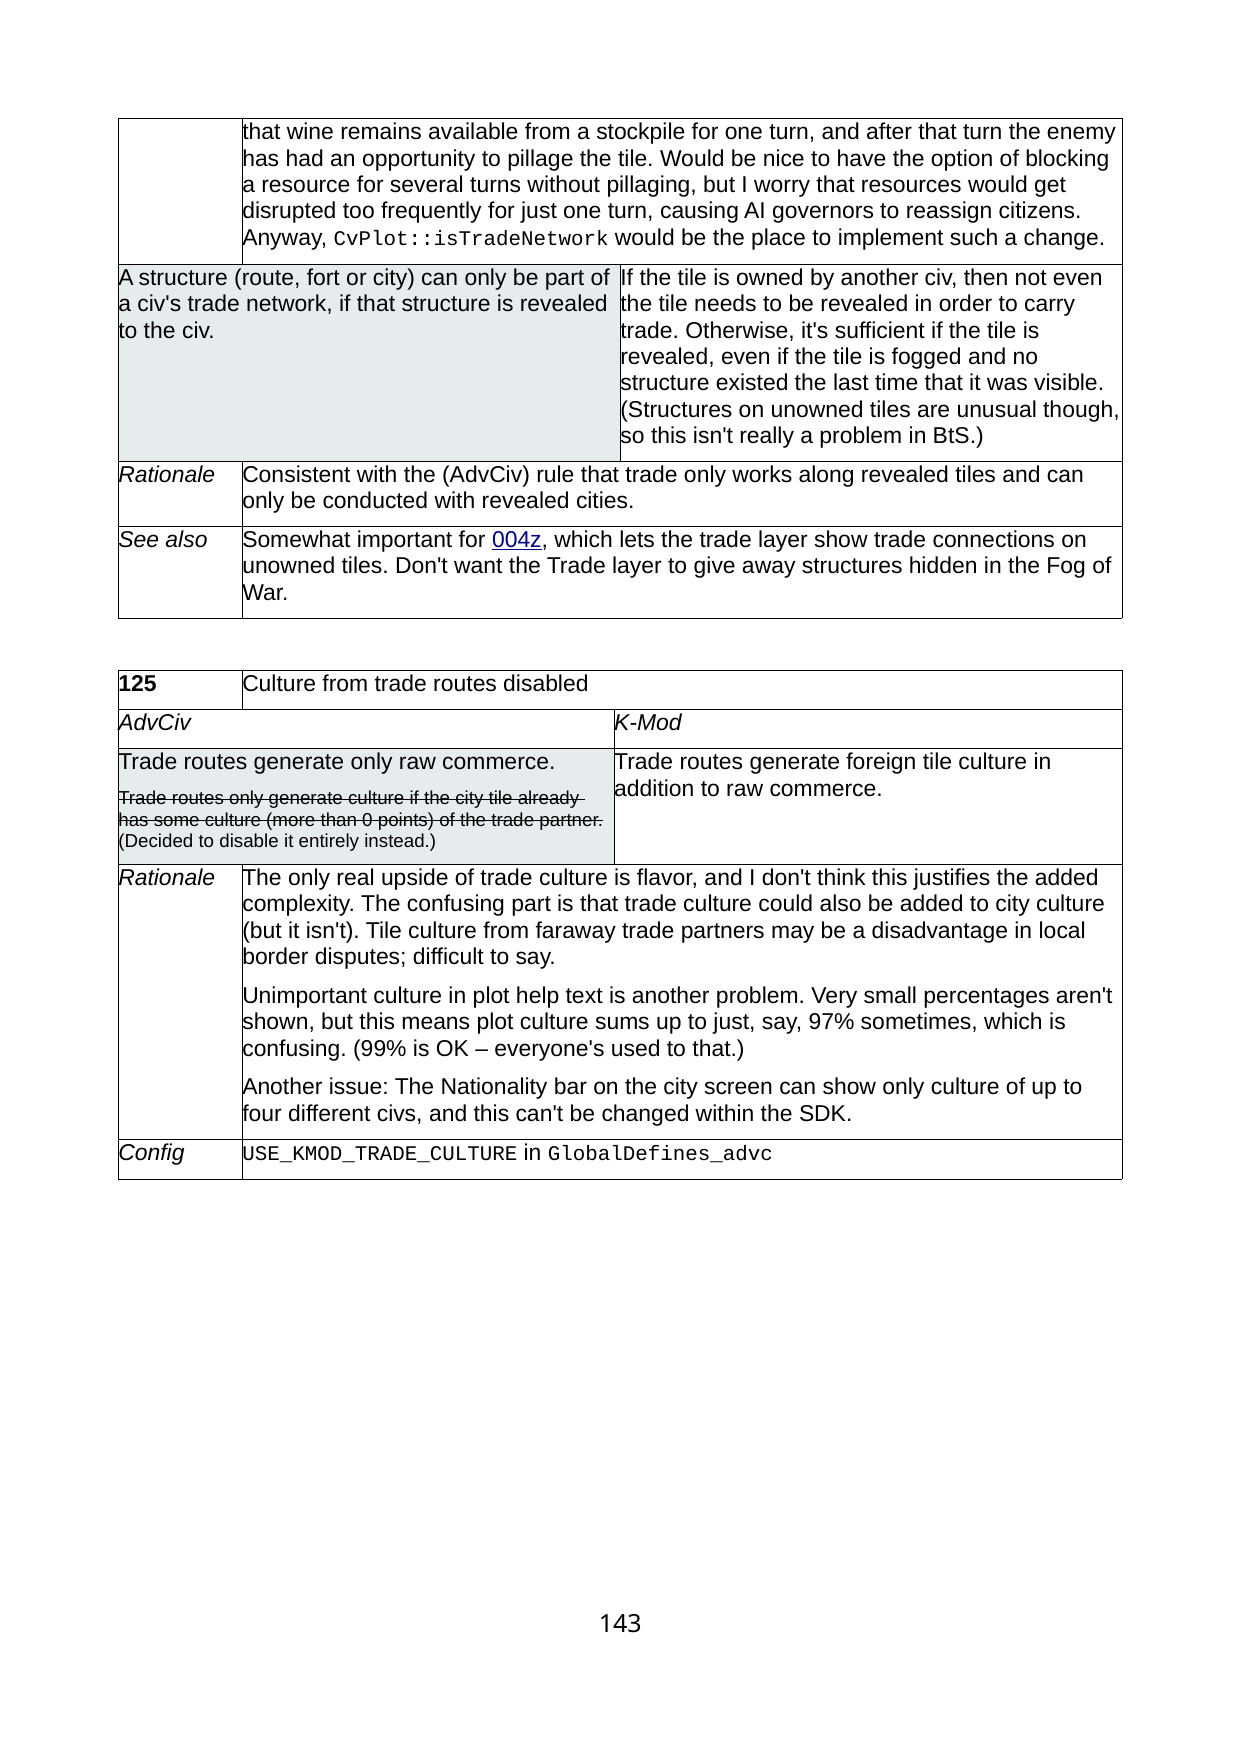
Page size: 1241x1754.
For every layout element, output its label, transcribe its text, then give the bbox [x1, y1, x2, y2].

table_cell AdvCiv [119, 710, 614, 748]
table_cell Rationale [119, 865, 242, 1138]
table_cell [119, 119, 242, 264]
table_cell The only real upside of trade culture is flavor, and I don't think this justifies the added complexity. The confusing part is that trade culture could also be added to city culture (but it isn't). Tile culture from faraway trade partners may be a disadvantage in local border disputes; difficult to say. Unimportant culture in plot help text is another problem. Very small percentages aren't shown, but this means plot culture sums up to just, say, 97% sometimes, which is confusing. (99% is OK – everyone's used to that.) Another issue: The Nationality bar on the city screen can show only culture of up to four different civs, and this can't be changed within the SDK. [243, 865, 1122, 1138]
table_cell USE_KMOD_TRADE_CULTURE in GlobalDefines_advc [243, 1140, 1122, 1179]
table_cell Rationale [119, 462, 242, 526]
table_header 125 [119, 671, 242, 709]
table_cell that wine remains available from a stockpile for one turn, and after that turn the enemy has had an opportunity to pillage the tile. Would be nice to have the option of blocking a resource for several turns without pillaging, but I worry that resources would get disrupted too frequently for just one turn, causing AI governors to reassign citizens. Anyway, CvPlot::isTradeNetwork would be the place to implement such a change. [243, 119, 1122, 264]
table_cell If the tile is owned by another civ, then not even the tile needs to be revealed in order to carry trade. Otherwise, it's sufficient if the tile is revealed, even if the tile is fogged and no structure existed the last time that it was visible. (Structures on unowned tiles are unusual though, so this isn't really a problem in BtS.) [621, 265, 1122, 461]
table_cell Config [119, 1140, 242, 1179]
table_cell Somewhat important for 004z, which lets the trade layer show trade connections on unowned tiles. Don't want the Trade layer to give away structures hidden in the Fog of War. [243, 527, 1122, 617]
table_cell Consistent with the (AdvCiv) rule that trade only works along revealed tiles and can only be conducted with revealed cities. [243, 462, 1122, 526]
table_cell Trade routes generate foreign tile culture in addition to raw commerce. [615, 749, 1122, 864]
table_cell See also [119, 527, 242, 617]
table_cell A structure (route, fort or city) can only be part of a civ's trade network, if that structure is revealed to the civ. [119, 265, 620, 461]
table_cell Trade routes generate only raw commerce. Trade routes only generate culture if the city tile already has some culture (more than 0 points) of the trade partner. (Decided to disable it entirely instead.) [119, 749, 614, 864]
table_cell K-Mod [615, 710, 1122, 748]
table_header Culture from trade routes disabled [243, 671, 1122, 709]
